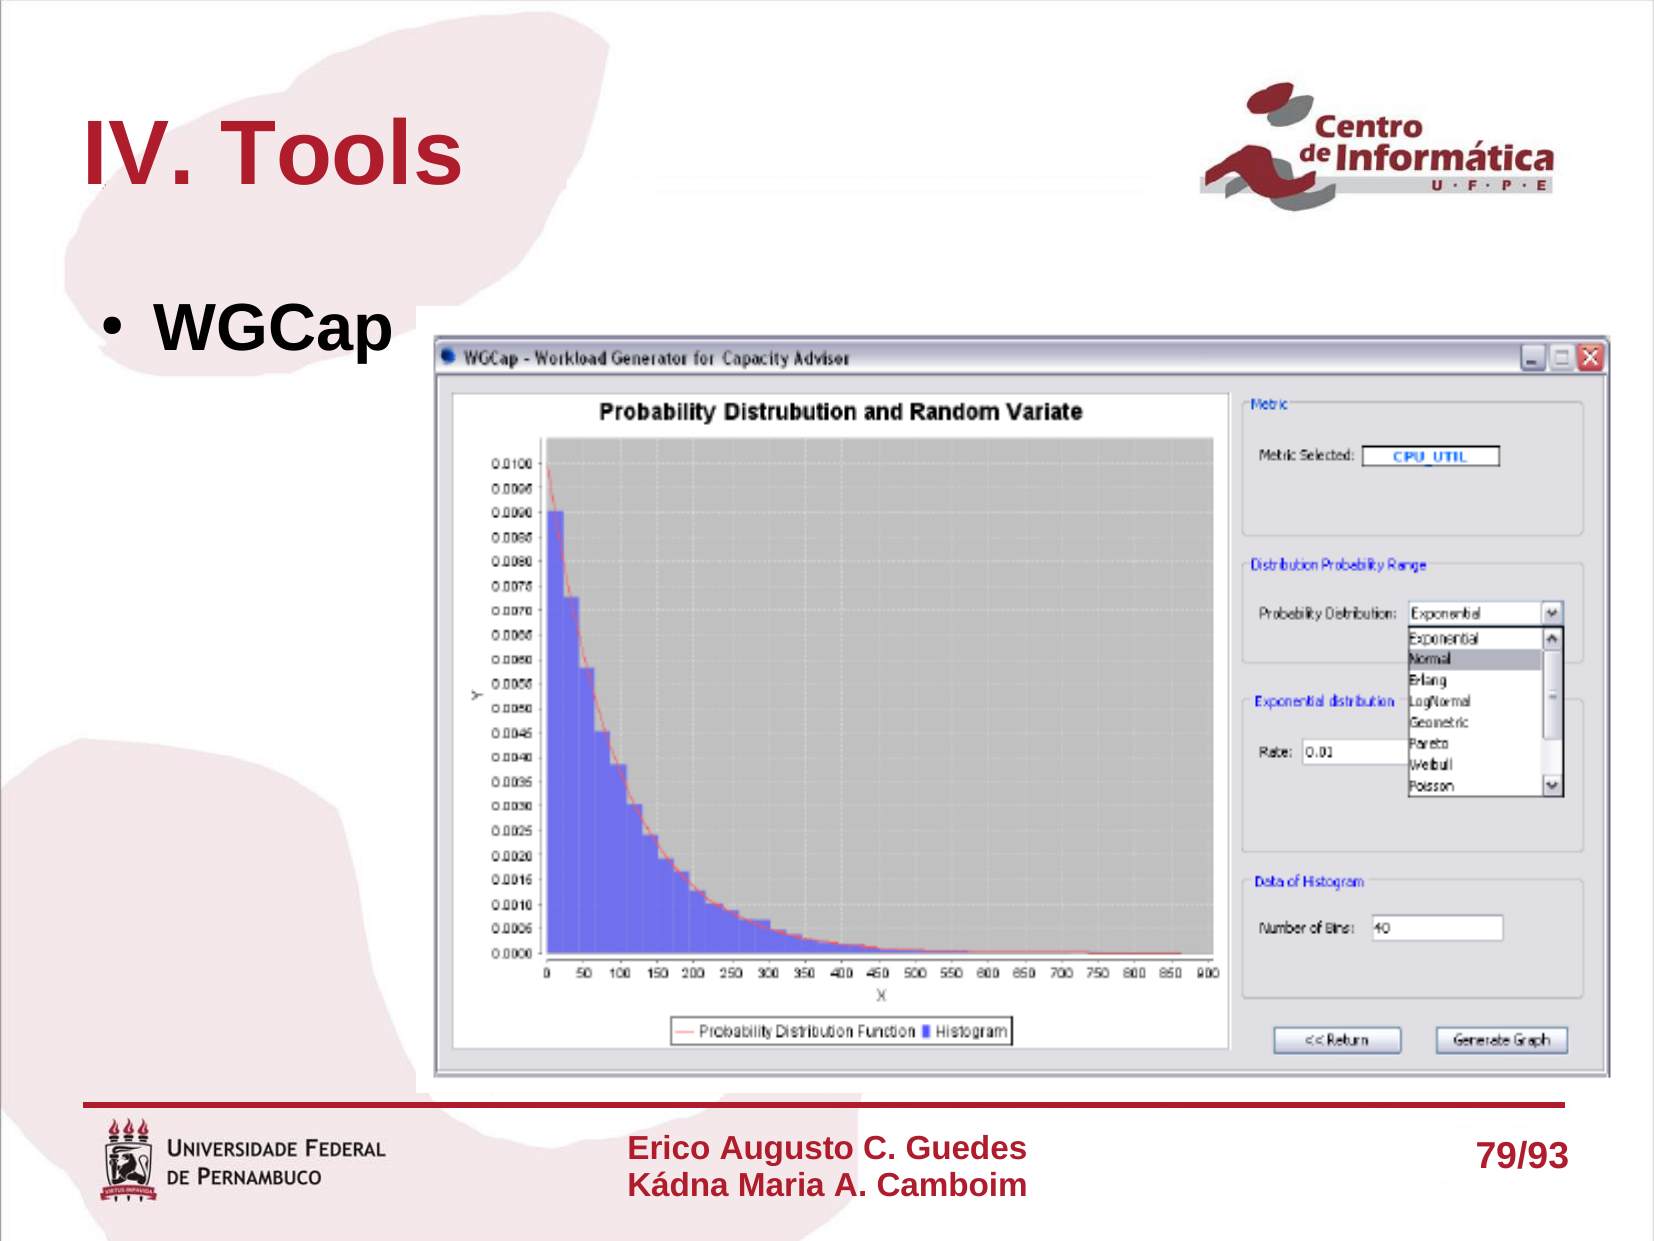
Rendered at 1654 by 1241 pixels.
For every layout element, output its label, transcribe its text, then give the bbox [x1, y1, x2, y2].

picture [0, 0, 1654, 1241]
list WGCap [82, 290, 1571, 1094]
title IV. Tools [82, 56, 1571, 250]
